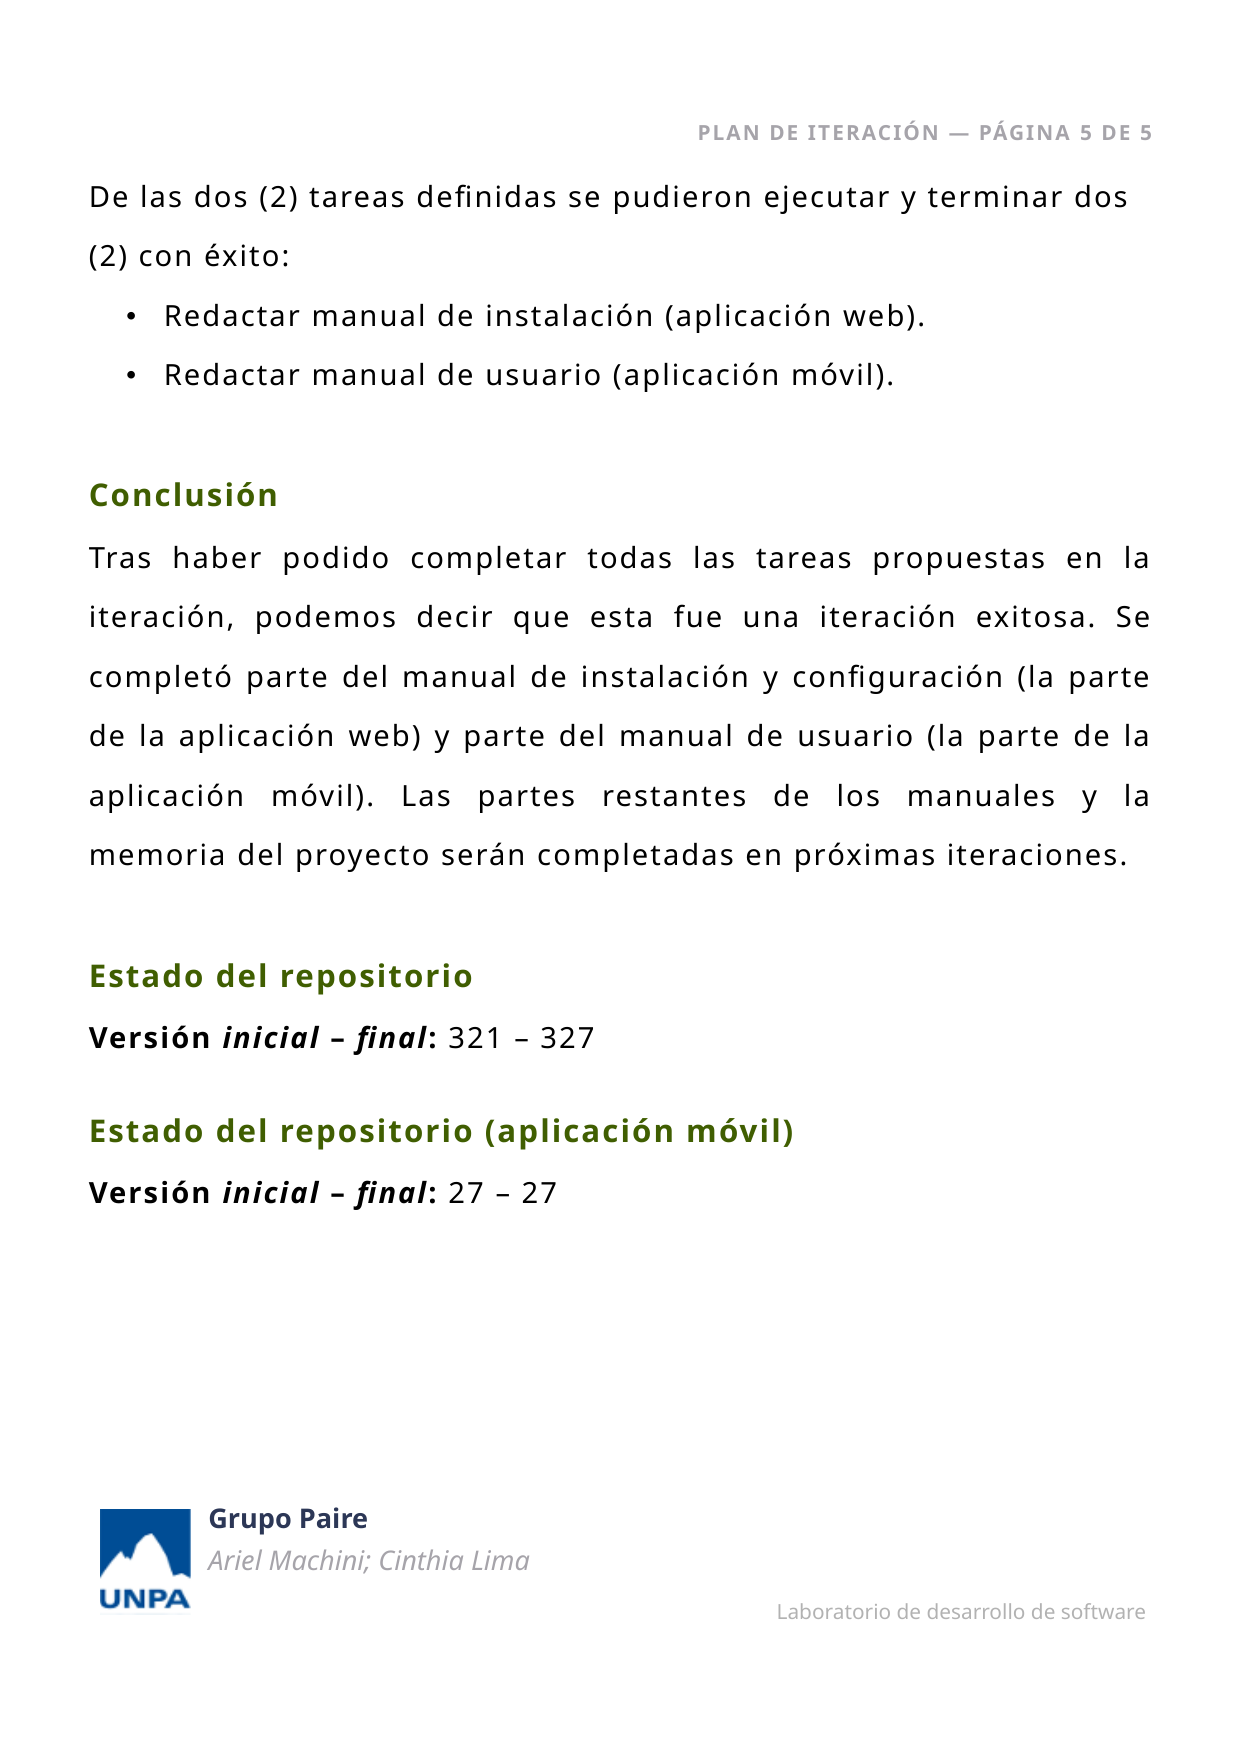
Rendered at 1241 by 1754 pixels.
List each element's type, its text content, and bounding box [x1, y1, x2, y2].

text Tras haber podido completar todas las tareas propuestas en la iteración, podemos decir que esta fue una iteración exitosa. Se completó parte del manual de instalación y configuración (la parte de la aplicación web) y parte del manual de usuario (la parte de la aplicación móvil). Las partes restantes de los manuales y la memoria del proyecto serán completadas en próximas iteraciones. [88, 537, 1152, 874]
text Versión inicial – final: 27 – 27 [88, 1173, 1152, 1212]
picture [100, 1509, 191, 1615]
list Redactar manual de usuario (aplicación móvil). [126, 354, 1152, 394]
list Redactar manual de instalación (aplicación web). [126, 295, 1152, 335]
text Conclusión [88, 473, 1152, 516]
text De las dos (2) tareas definidas se pudieron ejecutar y terminar dos (2) con éxito: [88, 176, 1152, 275]
text Versión inicial – final: 321 – 327 [88, 1017, 1152, 1057]
text Estado del repositorio (aplicación móvil) [88, 1109, 1152, 1151]
text Estado del repositorio [88, 954, 1152, 996]
